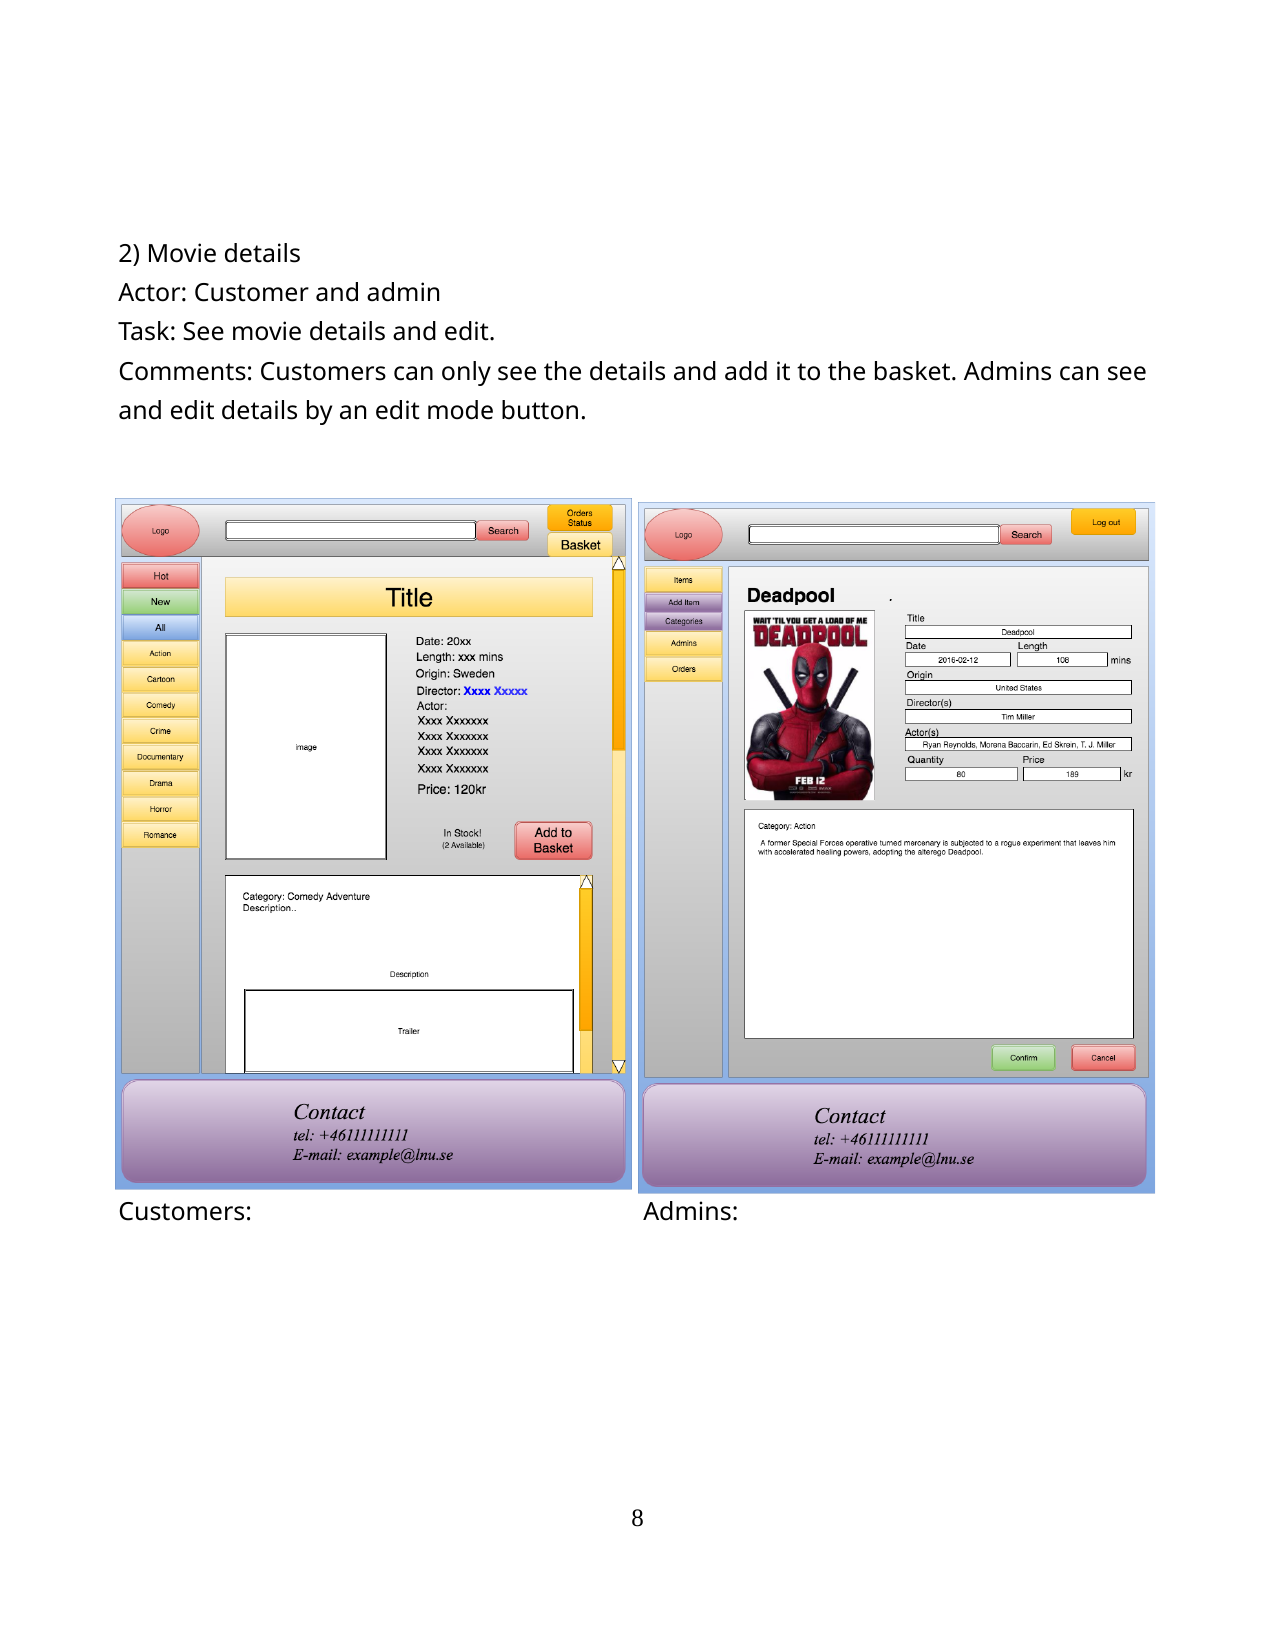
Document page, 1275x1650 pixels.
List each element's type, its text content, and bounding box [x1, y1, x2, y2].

text Task: See movie details and edit. [118, 314, 1157, 348]
text Actor: Customer and admin [118, 275, 1157, 309]
text Customers: Admins: [118, 471, 1157, 1227]
text 2) Movie details [118, 236, 1157, 270]
text Comments: Customers can only see the details and add it to the basket. Admins can see and edit details by an edit mode button. [118, 353, 1157, 426]
